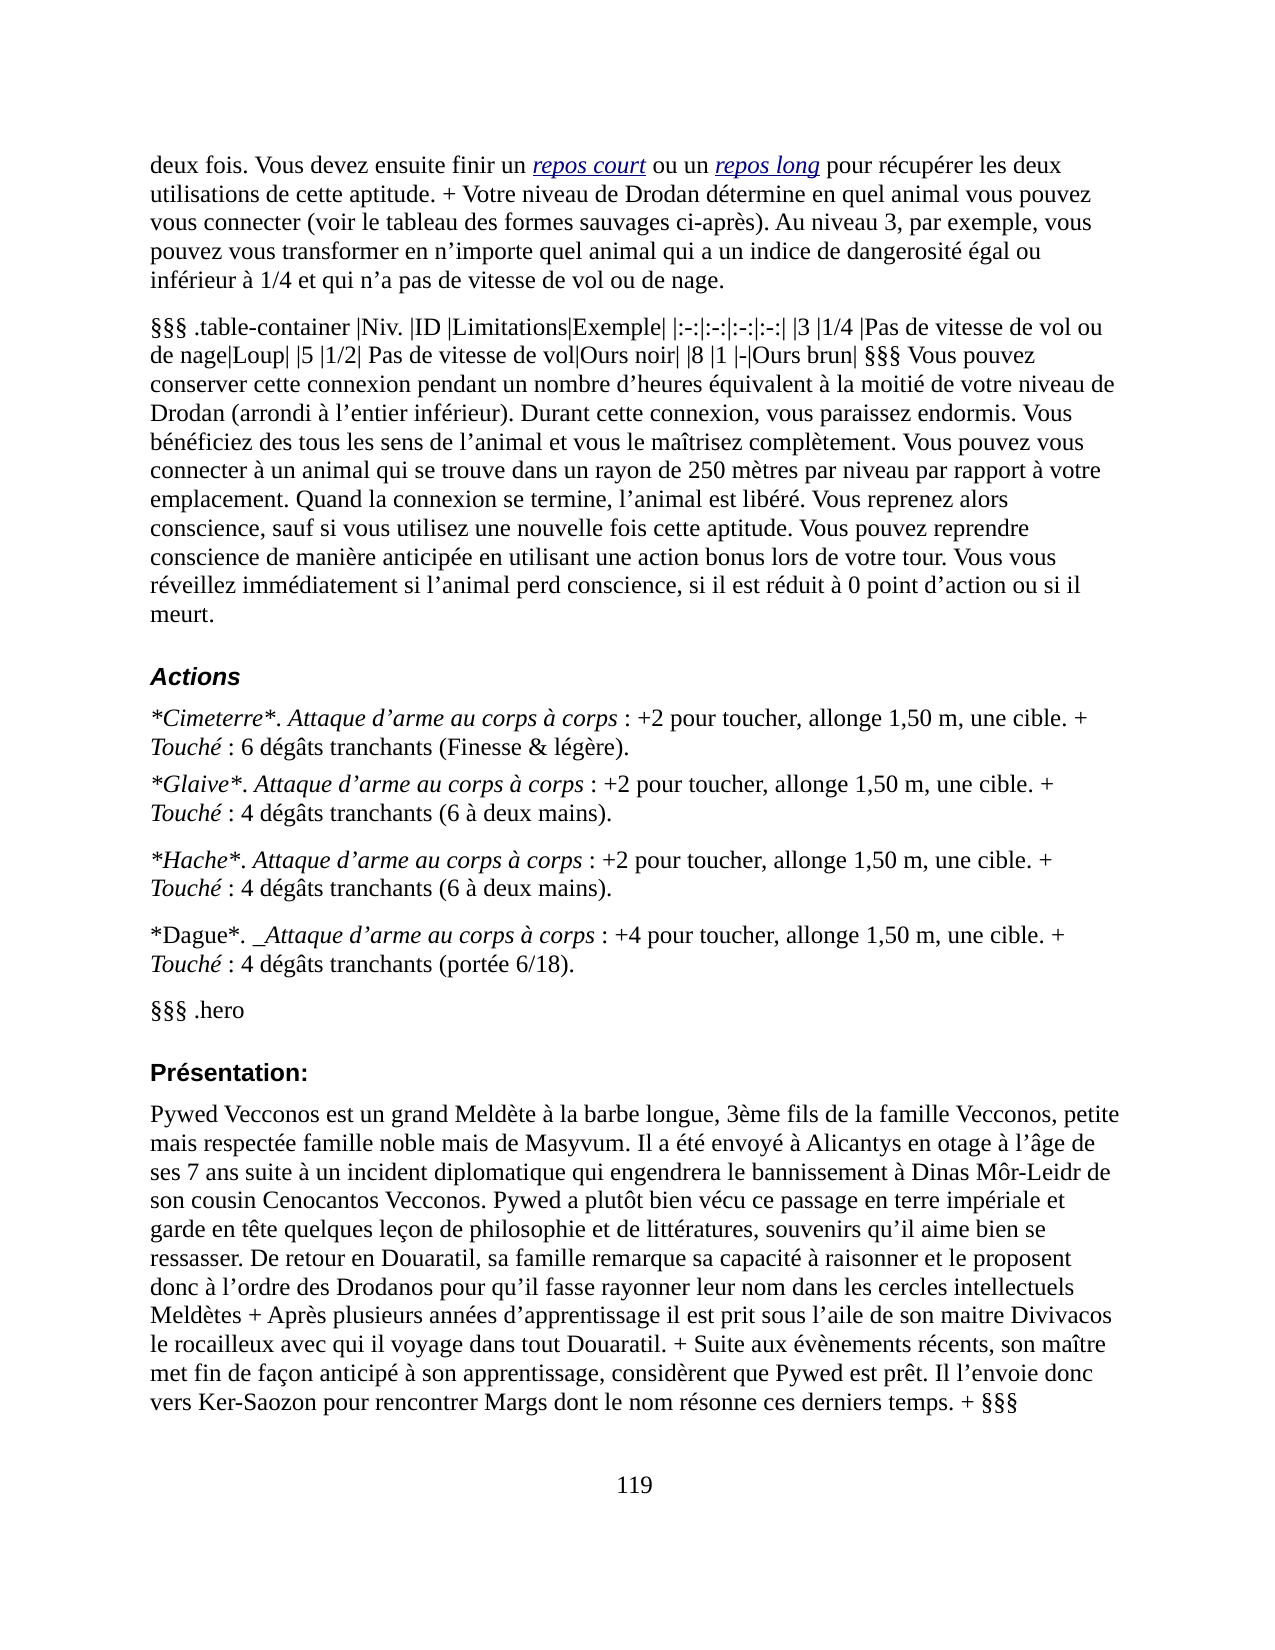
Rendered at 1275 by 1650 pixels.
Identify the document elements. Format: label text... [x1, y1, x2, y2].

text §§§ .table-container |Niv. |ID |Limitations|Exemple| |:-:|:-:|:-:|:-:| |3 |1/4 |Pas de vitesse de vol ou de nage|Loup| |5 |1/2| Pas de vitesse de vol|Ours noir| |8 |1 |-|Ours brun| §§§ Vous pouvez conserver cette connexion pendant un nombre d’heures équivalent à la moitié de votre niveau de Drodan (arrondi à l’entier inférieur). Durant cette connexion, vous paraissez endormis. Vous bénéficiez des tous les sens de l’animal et vous le maîtrisez complètement. Vous pouvez vous connecter à un animal qui se trouve dans un rayon de 250 mètres par niveau par rapport à votre emplacement. Quand la connexion se termine, l’animal est libéré. Vous reprenez alors conscience, sauf si vous utilisez une nouvelle fois cette aptitude. Vous pouvez reprendre conscience de manière anticipée en utilisant une action bonus lors de votre tour. Vous vous réveillez immédiatement si l’animal perd conscience, si il est réduit à 0 point d’action ou si il meurt. [150, 312, 1125, 628]
text *Dague*. _Attaque d’arme au corps à corps : +4 pour toucher, allonge 1,50 m, une cible. + Touché : 4 dégâts tranchants (portée 6/18). [150, 920, 1125, 978]
text *Cimeterre*. Attaque d’arme au corps à corps : +2 pour toucher, allonge 1,50 m, une cible. + Touché : 6 dégâts tranchants (Finesse & légère). [150, 703, 1125, 760]
text *Hache*. Attaque d’arme au corps à corps : +2 pour toucher, allonge 1,50 m, une cible. + Touché : 4 dégâts tranchants (6 à deux mains). [150, 845, 1125, 902]
text Pywed Vecconos est un grand Meldète à la barbe longue, 3ème fils de la famille Vecconos, petite mais respectée famille noble mais de Masyvum. Il a été envoyé à Alicantys en otage à l’âge de ses 7 ans suite à un incident diplomatique qui engendrera le bannissement à Dinas Môr-Leidr de son cousin Cenocantos Vecconos. Pywed a plutôt bien vécu ce passage en terre impériale et garde en tête quelques leçon de philosophie et de littératures, souvenirs qu’il aime bien se ressasser. De retour en Douaratil, sa famille remarque sa capacité à raisonner et le proposent donc à l’ordre des Drodanos pour qu’il fasse rayonner leur nom dans les cercles intellectuels Meldètes + Après plusieurs années d’apprentissage il est prit sous l’aile de son maitre Divivacos le rocailleux avec qui il voyage dans tout Douaratil. + Suite aux évènements récents, son maître met fin de façon anticipé à son apprentissage, considèrent que Pywed est prêt. Il l’envoie donc vers Ker-Saozon pour rencontrer Margs dont le nom résonne ces derniers temps. + §§§ [150, 1099, 1125, 1416]
subtitle Actions [150, 662, 1125, 690]
text §§§ .hero [150, 996, 1125, 1024]
text *Glaive*. Attaque d’arme au corps à corps : +2 pour toucher, allonge 1,50 m, une cible. + Touché : 4 dégâts tranchants (6 à deux mains). [150, 769, 1125, 827]
subtitle Présentation: [150, 1058, 1125, 1087]
text deux fois. Vous devez ensuite finir un repos court ou un repos long pour récupérer les deux utilisations de cette aptitude. + Votre niveau de Drodan détermine en quel animal vous pouvez vous connecter (voir le tableau des formes sauvages ci-après). Au niveau 3, par exemple, vous pouvez vous transformer en n’importe quel animal qui a un indice de dangerosité égal ou inférieur à 1/4 et qui n’a pas de vitesse de vol ou de nage. [150, 150, 1125, 294]
